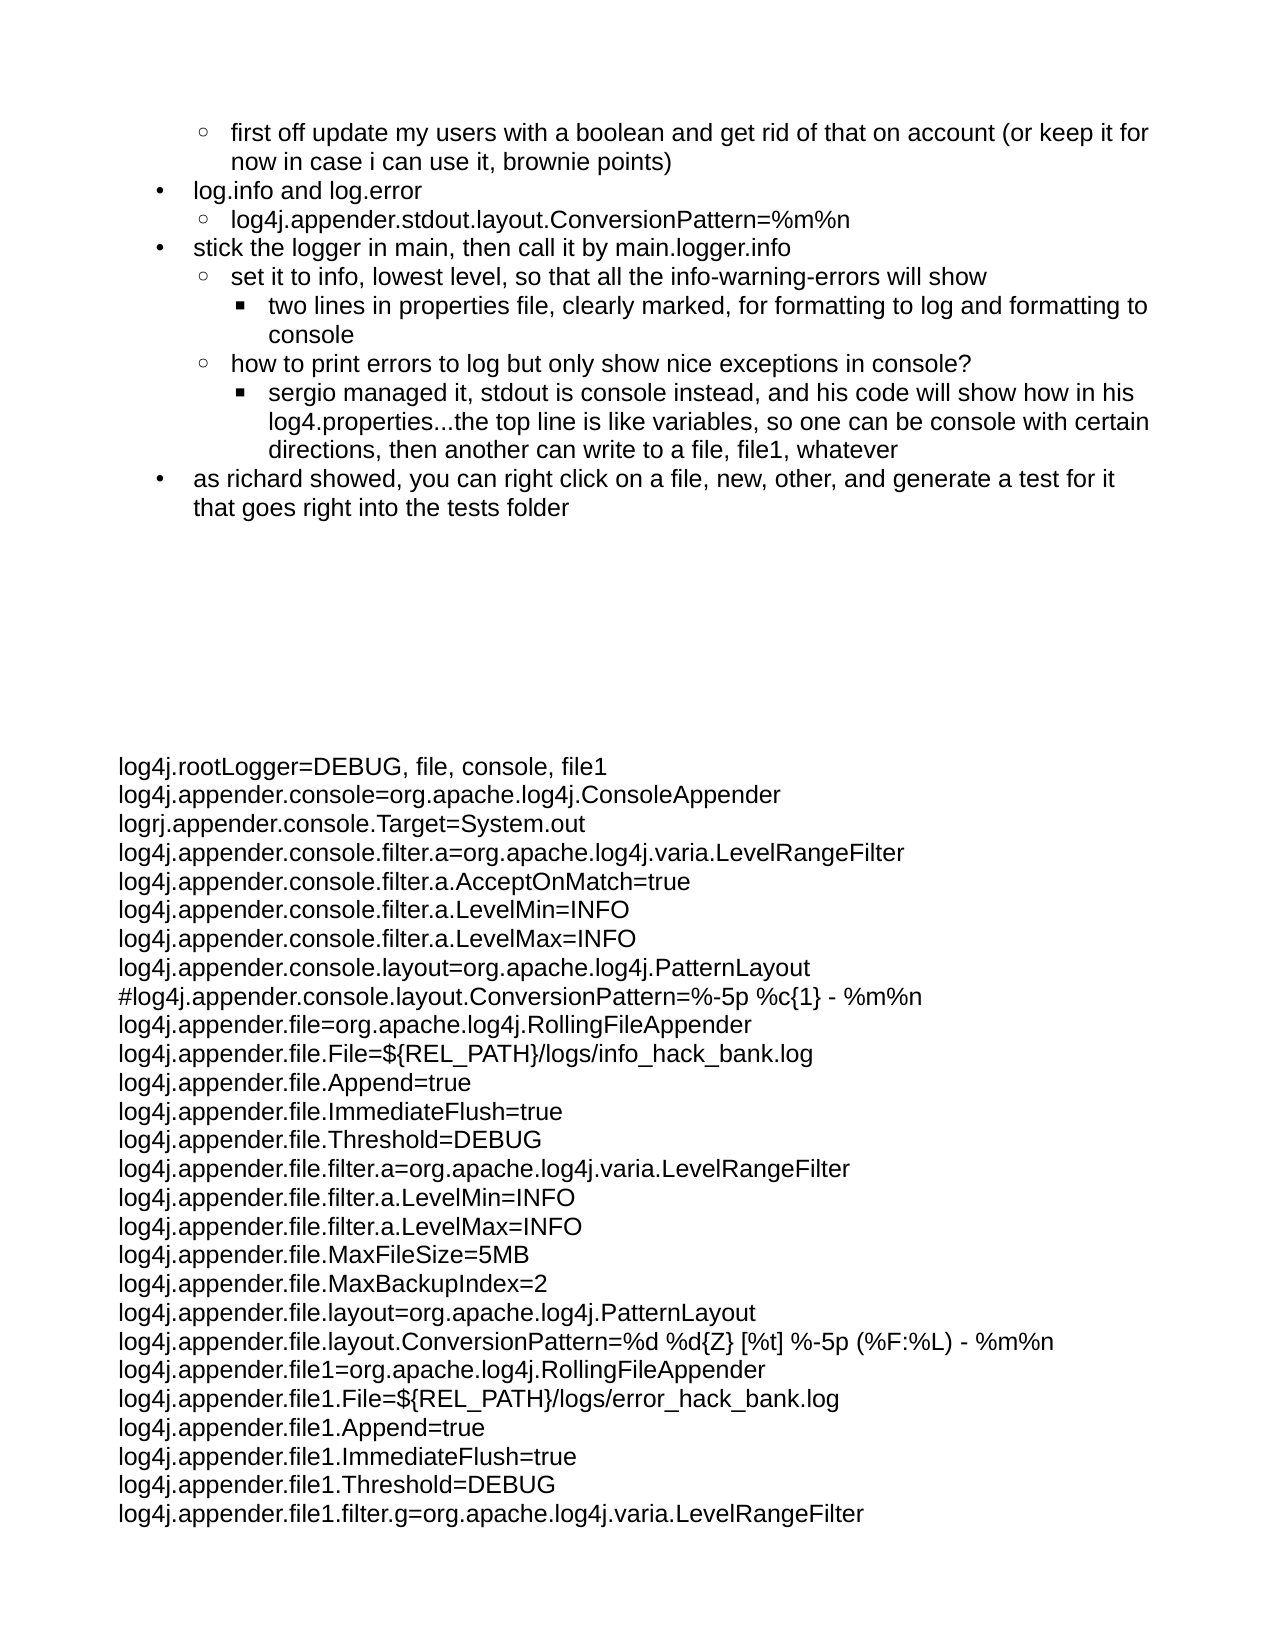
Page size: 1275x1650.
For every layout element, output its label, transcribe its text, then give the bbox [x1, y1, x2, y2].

text log4j.appender.file.File=${REL_PATH}/logs/info_hack_bank.log [118, 1039, 1157, 1068]
text log4j.appender.file1.filter.g=org.apache.log4j.varia.LevelRangeFilter [118, 1499, 1157, 1528]
text log4j.appender.console=org.apache.log4j.ConsoleAppender [118, 780, 1157, 809]
text log4j.appender.file1=org.apache.log4j.RollingFileAppender [118, 1355, 1157, 1384]
text log4j.appender.console.filter.a.AcceptOnMatch=true [118, 867, 1157, 895]
text log4j.appender.file.filter.a.LevelMin=INFO [118, 1183, 1157, 1212]
list set it to info, lowest level, so that all the info-warning-errors will show [193, 262, 1157, 291]
text log4j.appender.file.layout=org.apache.log4j.PatternLayout [118, 1298, 1157, 1327]
text log4j.appender.file1.File=${REL_PATH}/logs/error_hack_bank.log [118, 1384, 1157, 1413]
text log4j.appender.file1.Append=true [118, 1413, 1157, 1442]
list how to print errors to log but only show nice exceptions in console? [193, 349, 1157, 378]
text log4j.appender.file.MaxFileSize=5MB [118, 1240, 1157, 1269]
list two lines in properties file, clearly marked, for formatting to log and formatting to console [231, 291, 1157, 349]
text log4j.appender.file.Threshold=DEBUG [118, 1125, 1157, 1154]
list first off update my users with a boolean and get rid of that on account (or keep it for now in case i can use it, brownie points) [193, 118, 1157, 176]
list as richard showed, you can right click on a file, new, other, and generate a test for it that goes right into the tests folder [156, 464, 1157, 522]
text log4j.appender.console.filter.a.LevelMax=INFO [118, 924, 1157, 953]
text log4j.appender.file.filter.a=org.apache.log4j.varia.LevelRangeFilter [118, 1154, 1157, 1183]
text log4j.appender.file1.Threshold=DEBUG [118, 1470, 1157, 1499]
text log4j.appender.file.layout.ConversionPattern=%d %d{Z} [%t] %-5p (%F:%L) - %m%n [118, 1327, 1157, 1355]
text log4j.appender.file=org.apache.log4j.RollingFileAppender [118, 1010, 1157, 1039]
list log4j.appender.stdout.layout.ConversionPattern=%m%n [193, 204, 1157, 233]
text log4j.appender.file.ImmediateFlush=true [118, 1097, 1157, 1125]
text log4j.appender.file.Append=true [118, 1068, 1157, 1097]
list sergio managed it, stdout is console instead, and his code will show how in his log4.properties...the top line is like variables, so one can be console with certain directions, then another can write to a file, file1, whatever [231, 378, 1157, 464]
text log4j.appender.console.filter.a.LevelMin=INFO [118, 895, 1157, 924]
list log.info and log.error [156, 176, 1157, 204]
text log4j.appender.console.filter.a=org.apache.log4j.varia.LevelRangeFilter [118, 838, 1157, 867]
text log4j.rootLogger=DEBUG, file, console, file1 [118, 752, 1157, 780]
text #log4j.appender.console.layout.ConversionPattern=%-5p %c{1} - %m%n [118, 982, 1157, 1010]
text logrj.appender.console.Target=System.out [118, 809, 1157, 838]
text log4j.appender.console.layout=org.apache.log4j.PatternLayout [118, 953, 1157, 982]
text log4j.appender.file1.ImmediateFlush=true [118, 1442, 1157, 1470]
list stick the logger in main, then call it by main.logger.info [156, 233, 1157, 262]
text log4j.appender.file.MaxBackupIndex=2 [118, 1269, 1157, 1298]
text log4j.appender.file.filter.a.LevelMax=INFO [118, 1212, 1157, 1240]
